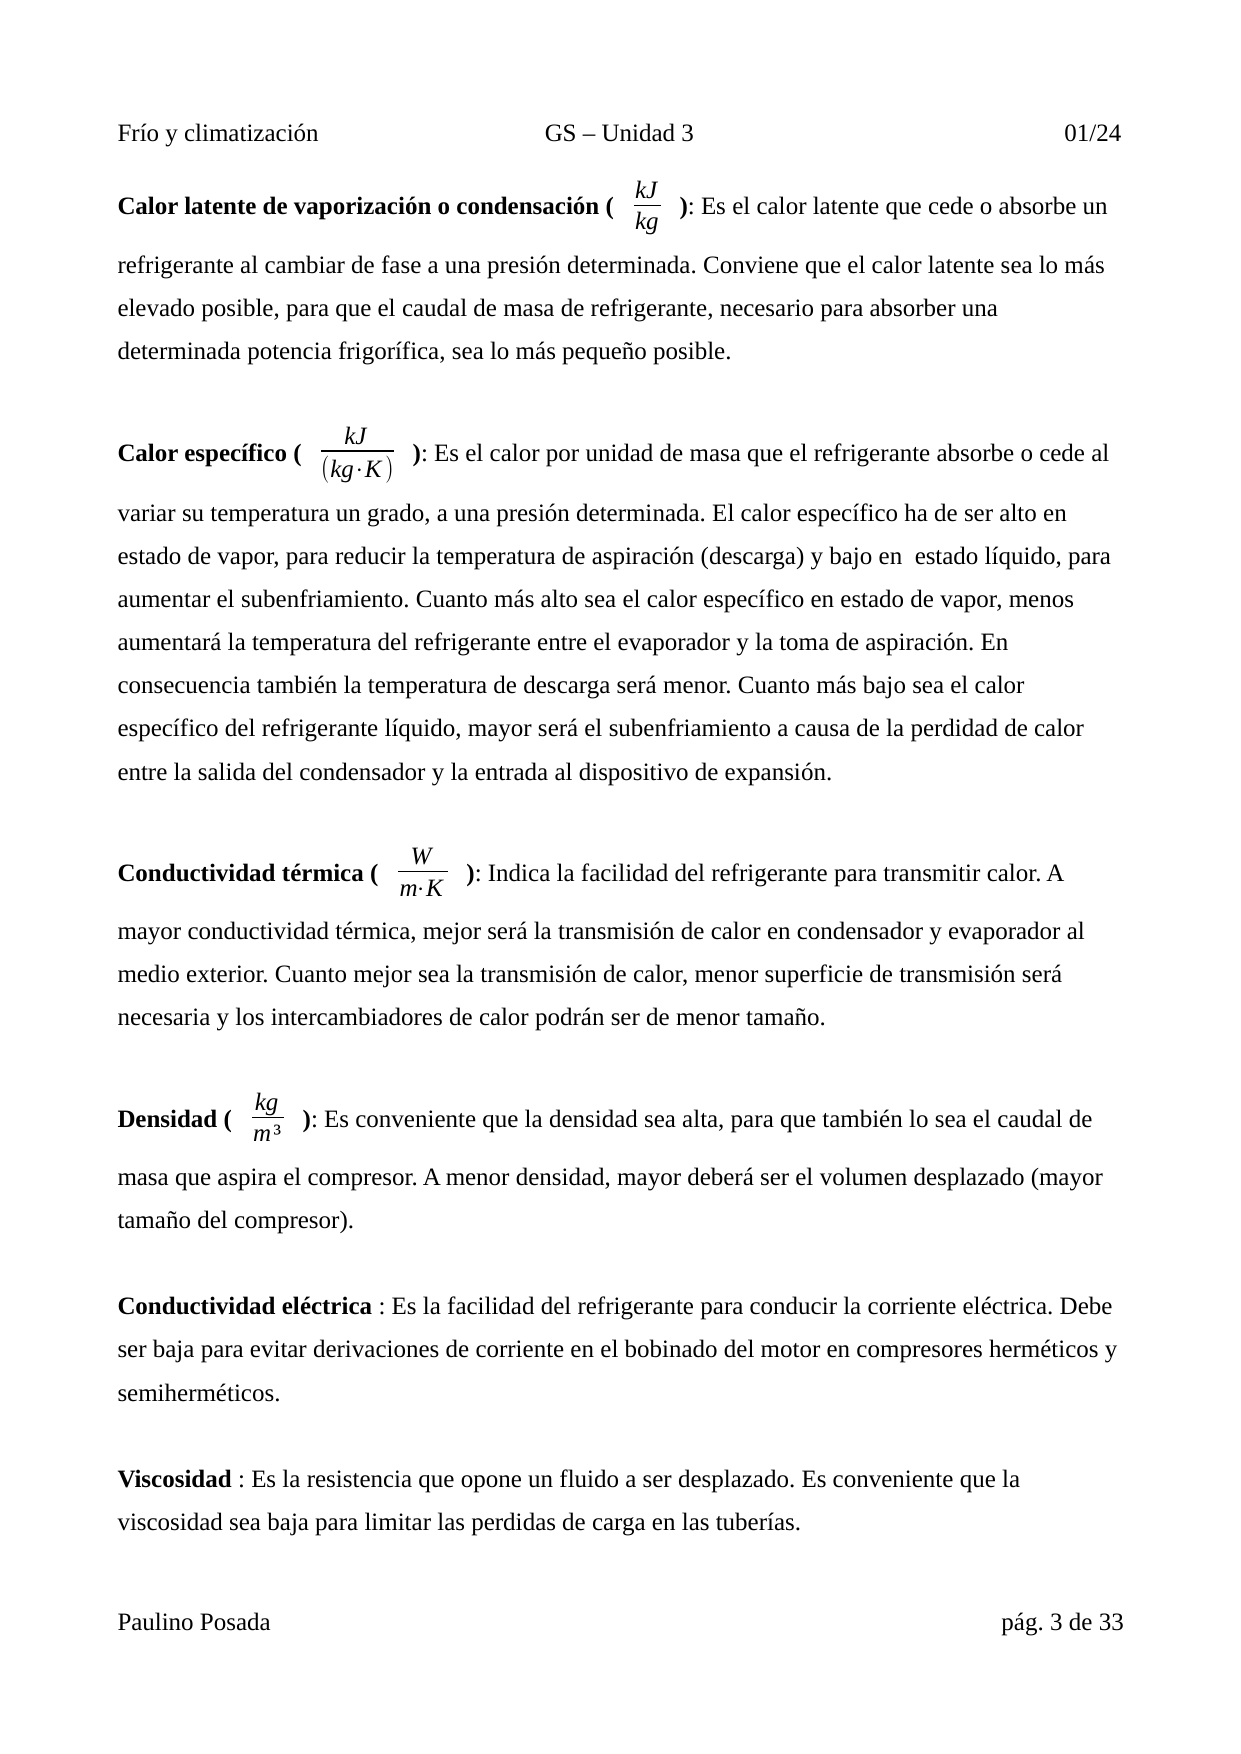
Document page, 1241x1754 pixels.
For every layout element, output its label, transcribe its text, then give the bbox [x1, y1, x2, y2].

text Calor latente de vaporización o condensación (): Es el calor latente que cede o absorbe un refrigerante al cambiar de fase a una presión determinada. Conviene que el calor latente sea lo más elevado posible, para que el caudal de masa de refrigerante, necesario para absorber una determinada potencia frigorífica, sea lo más pequeño posible. [117, 176, 1123, 365]
text Conductividad eléctrica : Es la facilidad del refrigerante para conducir la corriente eléctrica. Debe ser baja para evitar derivaciones de corriente en el bobinado del motor en compresores herméticos y semiherméticos. [117, 1291, 1123, 1406]
text Densidad (): Es conveniente que la densidad sea alta, para que también lo sea el caudal de masa que aspira el compresor. A menor densidad, mayor deberá ser el volumen desplazado (mayor tamaño del compresor). [117, 1089, 1123, 1234]
text Calor específico (): Es el calor por unidad de masa que el refrigerante absorbe o cede al variar su temperatura un grado, a una presión determinada. El calor específico ha de ser alto en estado de vapor, para reducir la temperatura de aspiración (descarga) y bajo en estado líquido, para aumentar el subenfriamiento. Cuanto más alto sea el calor específico en estado de vapor, menos aumentará la temperatura del refrigerante entre el evaporador y la toma de aspiración. En consecuencia también la temperatura de descarga será menor. Cuanto más bajo sea el calor específico del refrigerante líquido, mayor será el subenfriamiento a causa de la perdidad de calor entre la salida del condensador y la entrada al dispositivo de expansión. [117, 422, 1123, 785]
text Viscosidad : Es la resistencia que opone un fluido a ser desplazado. Es conveniente que la viscosidad sea baja para limitar las perdidas de carga en las tuberías. [117, 1464, 1123, 1536]
text Conductividad térmica (): Indica la facilidad del refrigerante para transmitir calor. A mayor conductividad térmica, mejor será la transmisión de calor en condensador y evaporador al medio exterior. Cuanto mejor sea la transmisión de calor, menor superficie de transmisión será necesaria y los intercambiadores de calor podrán ser de menor tamaño. [117, 843, 1123, 1031]
